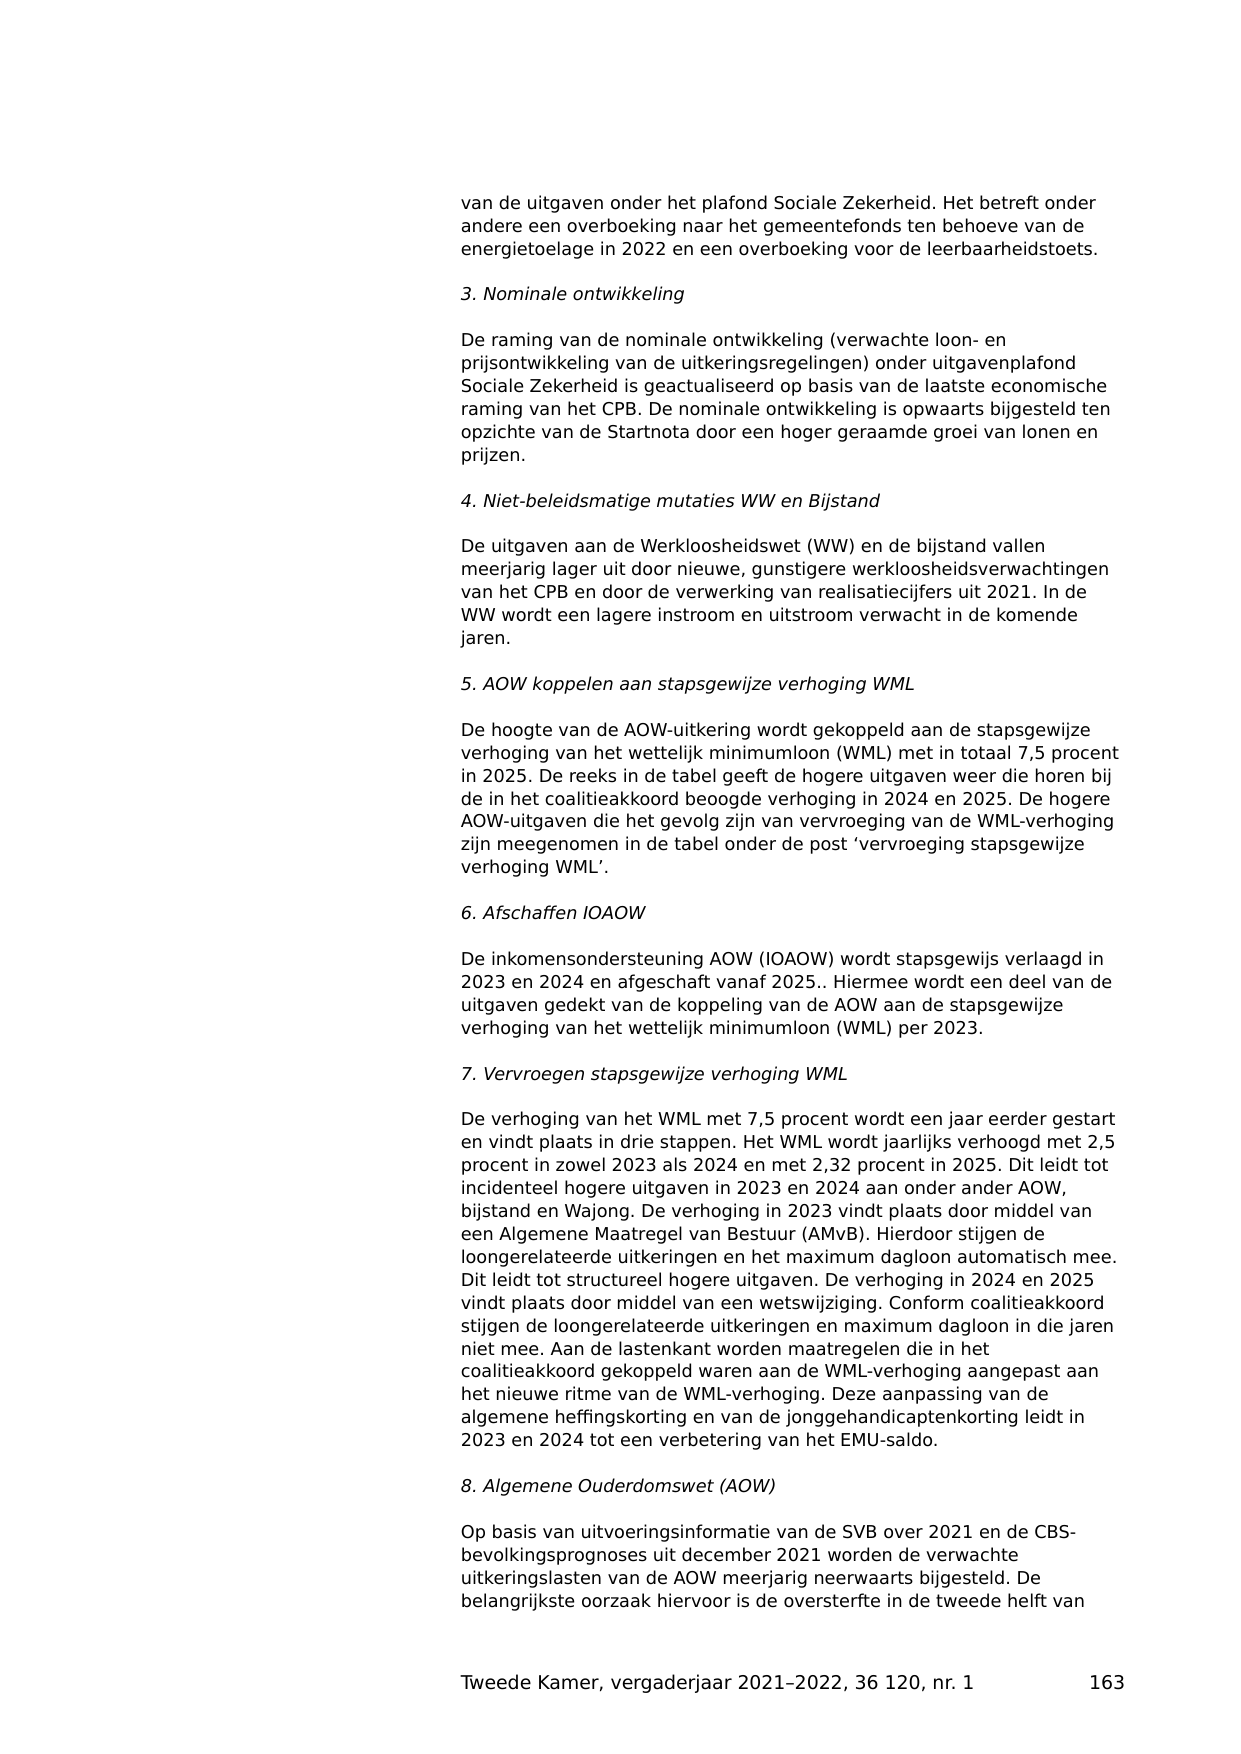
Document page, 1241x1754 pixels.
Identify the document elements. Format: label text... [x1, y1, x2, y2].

text Op basis van uitvoeringsinformatie van de SVB over 2021 en de CBS-bevolkingsprognoses uit december 2021 worden de verwachte uitkeringslasten van de AOW meerjarig neerwaarts bijgesteld. De belangrijkste oorzaak hiervoor is de oversterfte in de tweede helft van [461, 1520, 1125, 1612]
text De verhoging van het WML met 7,5 procent wordt een jaar eerder gestart en vindt plaats in drie stappen. Het WML wordt jaarlijks verhoogd met 2,5 procent in zowel 2023 als 2024 en met 2,32 procent in 2025. Dit leidt tot incidenteel hogere uitgaven in 2023 en 2024 aan onder ander AOW, bijstand en Wajong. De verhoging in 2023 vindt plaats door middel van een Algemene Maatregel van Bestuur (AMvB). Hierdoor stijgen de loongerelateerde uitkeringen en het maximum dagloon automatisch mee. Dit leidt tot structureel hogere uitgaven. De verhoging in 2024 en 2025 vindt plaats door middel van een wetswijziging. Conform coalitieakkoord stijgen de loongerelateerde uitkeringen en maximum dagloon in die jaren niet mee. Aan de lastenkant worden maatregelen die in het coalitieakkoord gekoppeld waren aan de WML-verhoging aangepast aan het nieuwe ritme van de WML-verhoging. Deze aanpassing van de algemene heffingskorting en van de jonggehandicaptenkorting leidt in 2023 en 2024 tot een verbetering van het EMU-saldo. [461, 1107, 1125, 1451]
text 8. Algemene Ouderdomswet (AOW) [461, 1474, 1125, 1497]
text van de uitgaven onder het plafond Sociale Zekerheid. Het betreft onder andere een overboeking naar het gemeentefonds ten behoeve van de energietoelage in 2022 en een overboeking voor de leerbaarheidstoets. [461, 191, 1125, 259]
text 7. Vervroegen stapsgewijze verhoging WML [461, 1062, 1125, 1084]
text 3. Nominale ontwikkeling [461, 282, 1125, 305]
text 6. Afschaffen IOAOW [461, 901, 1125, 924]
text De inkomensondersteuning AOW (IOAOW) wordt stapsgewijs verlaagd in 2023 en 2024 en afgeschaft vanaf 2025.. Hiermee wordt een deel van de uitgaven gedekt van de koppeling van de AOW aan de stapsgewijze verhoging van het wettelijk minimumloon (WML) per 2023. [461, 947, 1125, 1039]
text 5. AOW koppelen aan stapsgewijze verhoging WML [461, 672, 1125, 695]
text De raming van de nominale ontwikkeling (verwachte loon- en prijsontwikkeling van de uitkeringsregelingen) onder uitgavenplafond Sociale Zekerheid is geactualiseerd op basis van de laatste economische raming van het CPB. De nominale ontwikkeling is opwaarts bijgesteld ten opzichte van de Startnota door een hoger geraamde groei van lonen en prijzen. [461, 328, 1125, 466]
text De hoogte van de AOW-uitkering wordt gekoppeld aan de stapsgewijze verhoging van het wettelijk minimumloon (WML) met in totaal 7,5 procent in 2025. De reeks in de tabel geeft de hogere uitgaven weer die horen bij de in het coalitieakkoord beoogde verhoging in 2024 en 2025. De hogere AOW-uitgaven die het gevolg zijn van vervroeging van de WML-verhoging zijn meegenomen in de tabel onder de post ‘vervroeging stapsgewijze verhoging WML’. [461, 718, 1125, 878]
text De uitgaven aan de Werkloosheidswet (WW) en de bijstand vallen meerjarig lager uit door nieuwe, gunstigere werkloosheidsverwachtingen van het CPB en door de verwerking van realisatiecijfers uit 2021. In de WW wordt een lagere instroom en uitstroom verwacht in de komende jaren. [461, 534, 1125, 649]
text 4. Niet-beleidsmatige mutaties WW en Bijstand [461, 489, 1125, 512]
